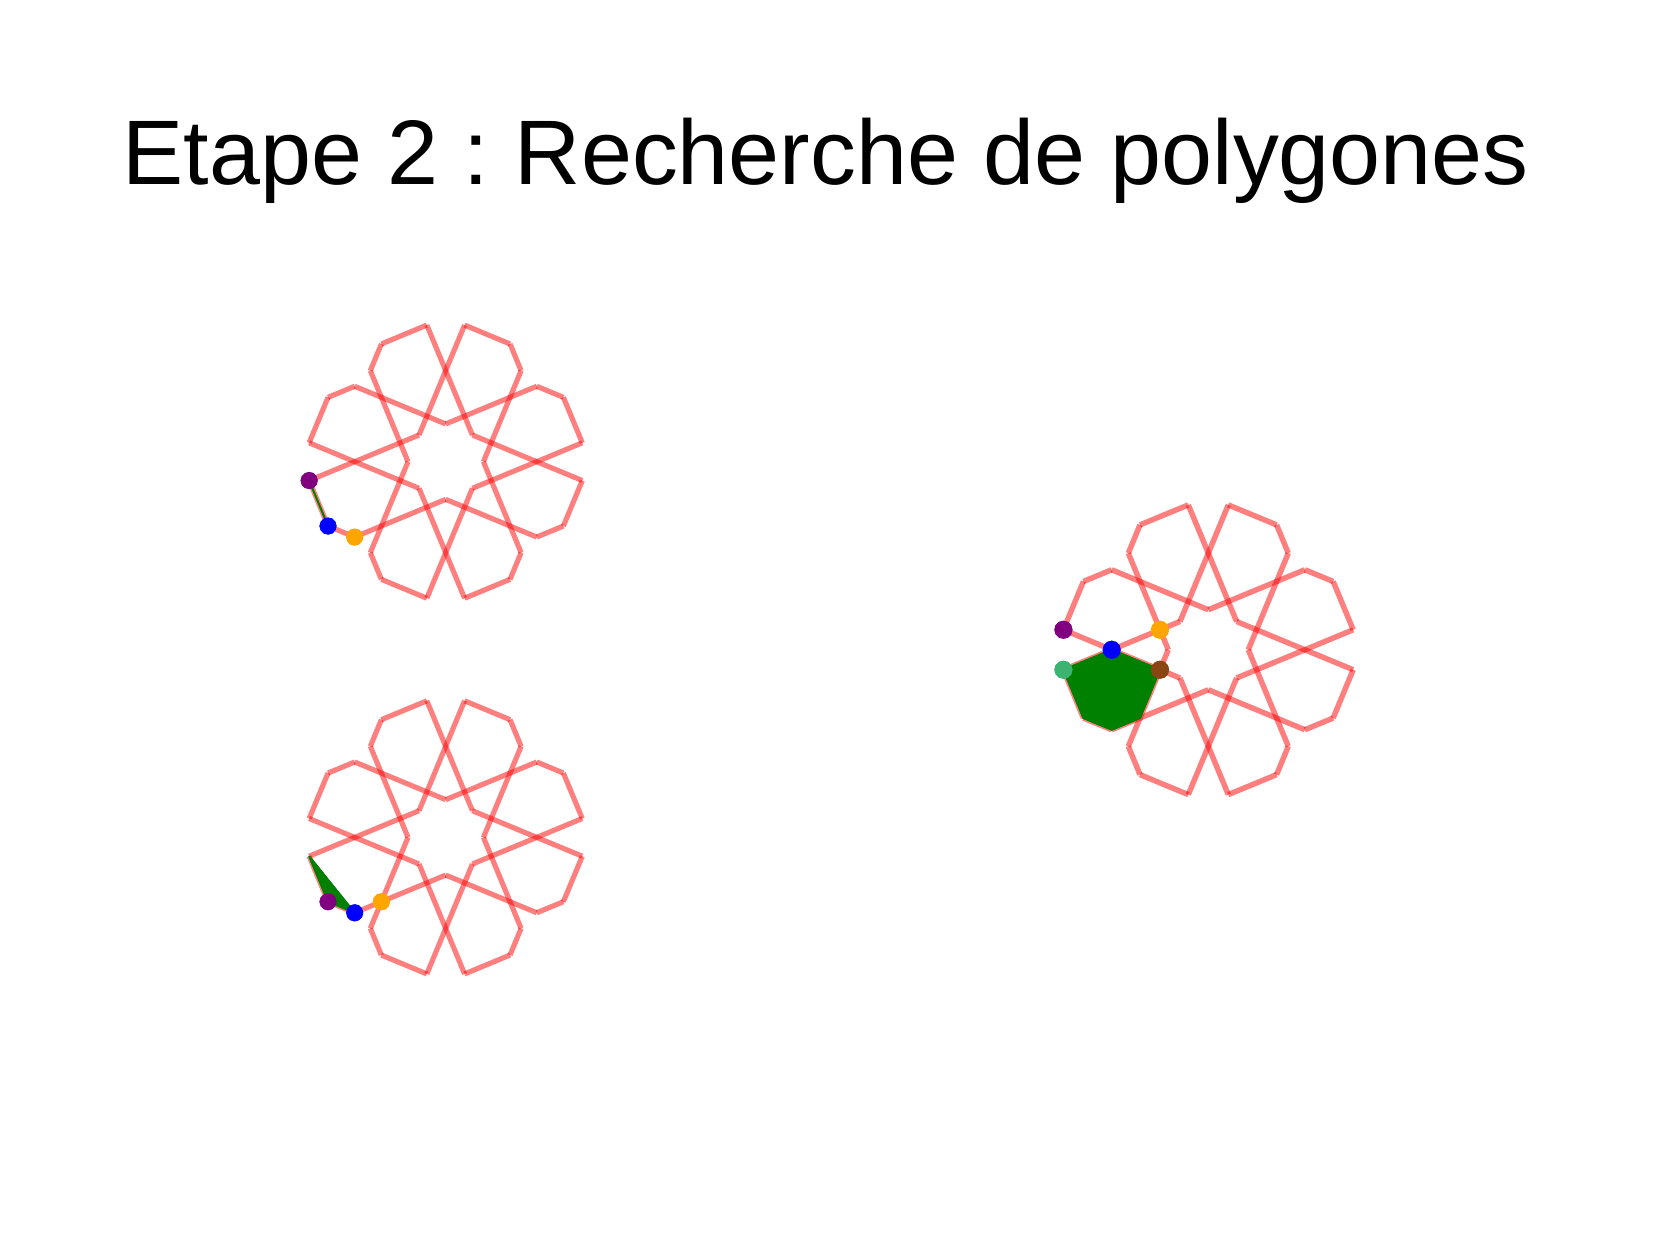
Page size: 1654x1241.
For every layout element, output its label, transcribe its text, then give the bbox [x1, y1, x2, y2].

picture [103, 665, 788, 1009]
picture [103, 290, 788, 634]
title Etape 2 : Recherche de polygones [82, 49, 1571, 257]
picture [845, 467, 1572, 832]
